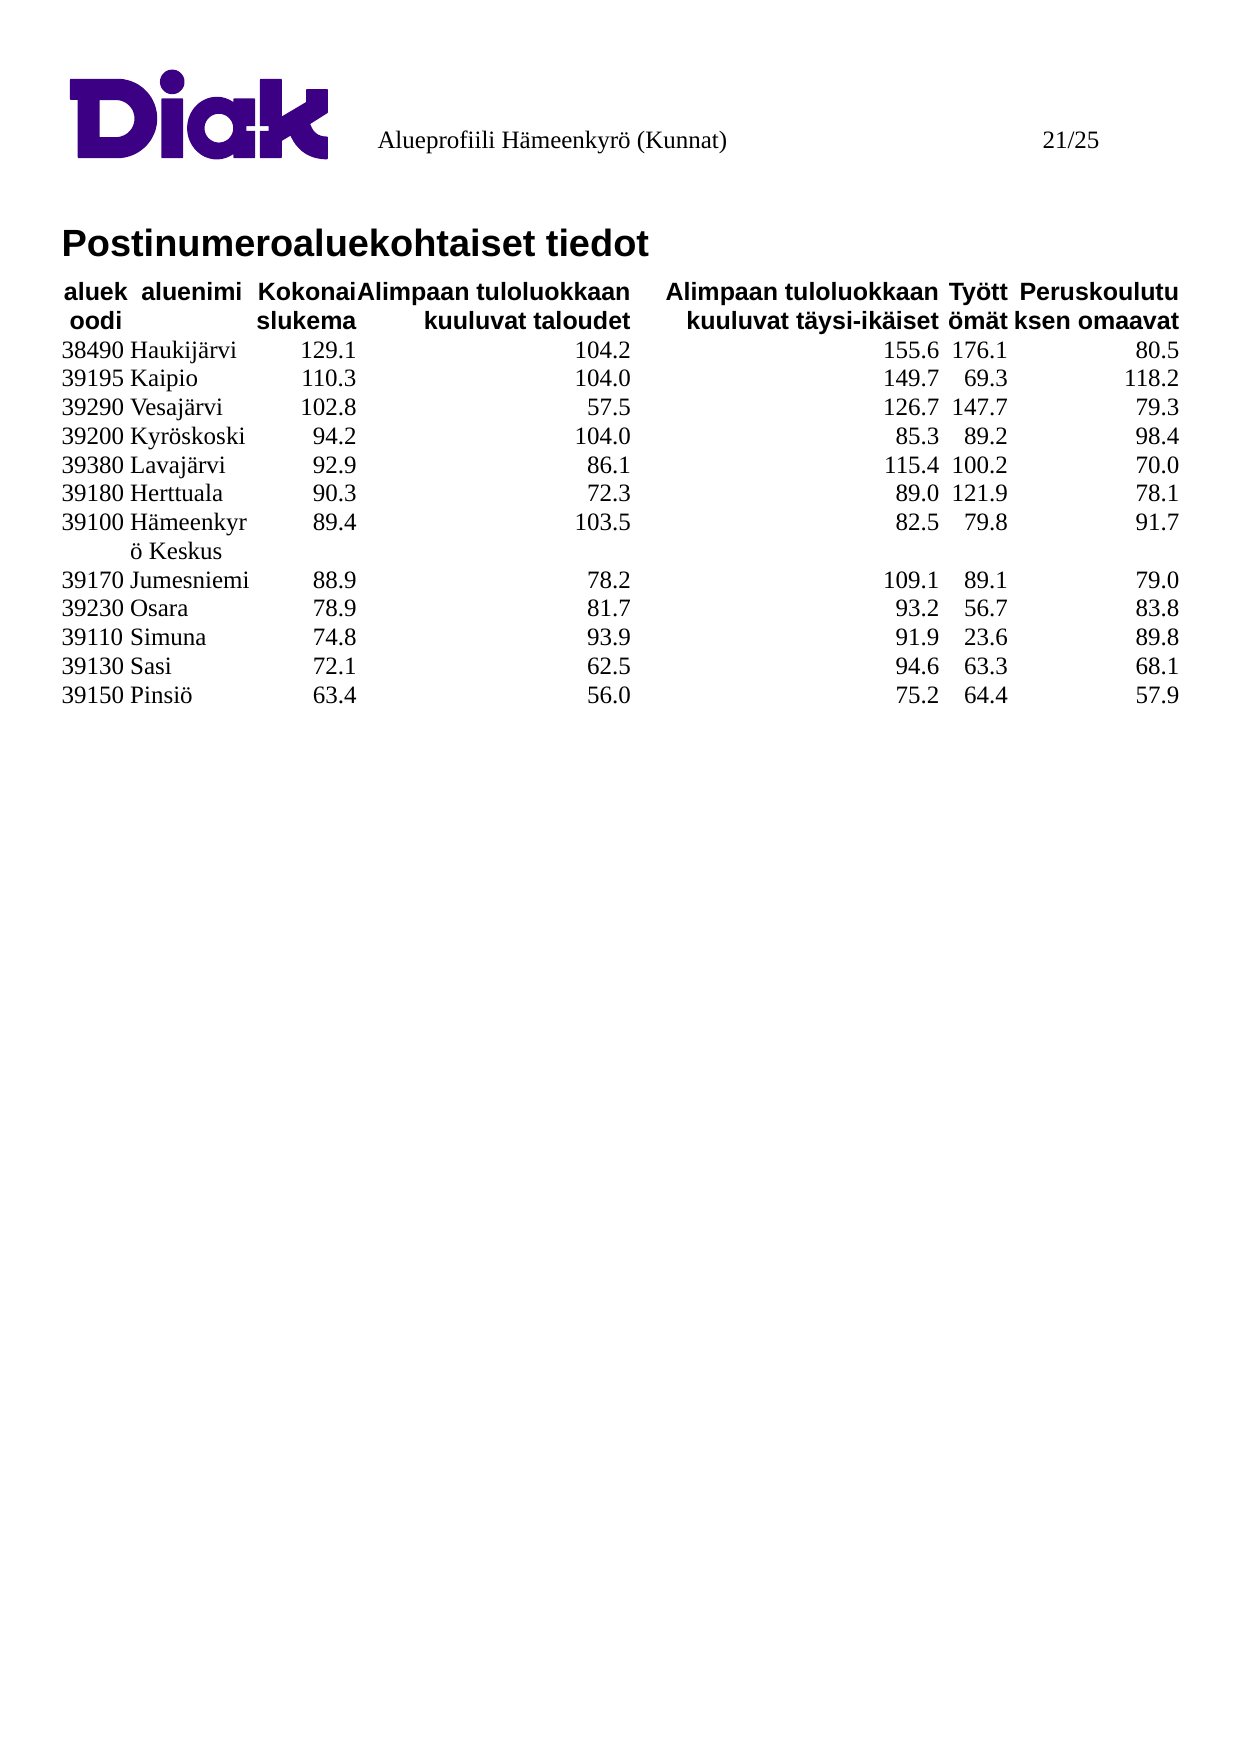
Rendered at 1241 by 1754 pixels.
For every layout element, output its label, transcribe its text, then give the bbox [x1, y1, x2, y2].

table_cell 56.7 [939, 594, 1008, 622]
table_header aluenimi [130, 277, 253, 335]
table_cell 104.0 [356, 364, 631, 392]
table_cell 63.4 [253, 680, 356, 708]
table_cell Pinsiö [130, 680, 253, 708]
table_cell 78.1 [1008, 479, 1179, 507]
table_cell 88.9 [253, 565, 356, 593]
table_cell 91.7 [1008, 507, 1179, 565]
table_cell 39380 [61, 450, 130, 478]
table_cell 57.5 [356, 392, 631, 421]
table_cell 72.1 [253, 651, 356, 680]
table_cell 83.8 [1008, 594, 1179, 622]
table_cell 79.0 [1008, 565, 1179, 593]
table_cell 85.3 [631, 421, 939, 450]
table_cell 63.3 [939, 651, 1008, 680]
table_cell 39195 [61, 364, 130, 392]
table_cell 75.2 [631, 680, 939, 708]
table_cell 79.8 [939, 507, 1008, 565]
table_cell 94.2 [253, 421, 356, 450]
table_cell 79.3 [1008, 392, 1179, 421]
table_cell 39290 [61, 392, 130, 421]
table_cell 39230 [61, 594, 130, 622]
table_cell 64.4 [939, 680, 1008, 708]
table_cell 93.9 [356, 622, 631, 651]
table_cell 149.7 [631, 364, 939, 392]
table_cell 93.2 [631, 594, 939, 622]
table_cell 91.9 [631, 622, 939, 651]
table_cell 89.2 [939, 421, 1008, 450]
table_cell Simuna [130, 622, 253, 651]
table_cell 176.1 [939, 335, 1008, 363]
table_cell 102.8 [253, 392, 356, 421]
table_cell 110.3 [253, 364, 356, 392]
table_cell 129.1 [253, 335, 356, 363]
table_cell 39170 [61, 565, 130, 593]
table_cell 39130 [61, 651, 130, 680]
table_cell 103.5 [356, 507, 631, 565]
table_cell 23.6 [939, 622, 1008, 651]
table_cell 56.0 [356, 680, 631, 708]
table_cell Osara [130, 594, 253, 622]
table_cell 39110 [61, 622, 130, 651]
table_cell 109.1 [631, 565, 939, 593]
table_cell 82.5 [631, 507, 939, 565]
table_cell 78.9 [253, 594, 356, 622]
table_header Alimpaan tuloluokkaan kuuluvat täysi-ikäiset [631, 277, 939, 335]
table_cell 90.3 [253, 479, 356, 507]
table_cell 115.4 [631, 450, 939, 478]
subtitle Postinumeroaluekohtaiset tiedot [61, 221, 1179, 265]
table_cell 147.7 [939, 392, 1008, 421]
table_cell Kyröskoski [130, 421, 253, 450]
table_cell 155.6 [631, 335, 939, 363]
table_cell 62.5 [356, 651, 631, 680]
table_cell Hämeenkyrö Keskus [130, 507, 253, 565]
table_cell 121.9 [939, 479, 1008, 507]
table_cell 94.6 [631, 651, 939, 680]
table_cell Herttuala [130, 479, 253, 507]
table_header Kokonaislukema [253, 277, 356, 335]
table_cell 89.0 [631, 479, 939, 507]
table_cell 38490 [61, 335, 130, 363]
table_cell 104.0 [356, 421, 631, 450]
table_cell 86.1 [356, 450, 631, 478]
table_cell 100.2 [939, 450, 1008, 478]
table_cell Lavajärvi [130, 450, 253, 478]
table_header Peruskoulutuksen omaavat [1008, 277, 1179, 335]
table_cell 57.9 [1008, 680, 1179, 708]
table_cell 74.8 [253, 622, 356, 651]
table_header aluekoodi [61, 277, 130, 335]
table_cell Sasi [130, 651, 253, 680]
table_cell 81.7 [356, 594, 631, 622]
table_cell 70.0 [1008, 450, 1179, 478]
table_cell 68.1 [1008, 651, 1179, 680]
table_cell Haukijärvi [130, 335, 253, 363]
table_cell 80.5 [1008, 335, 1179, 363]
table_cell 118.2 [1008, 364, 1179, 392]
table_cell 69.3 [939, 364, 1008, 392]
table_cell Vesajärvi [130, 392, 253, 421]
table_cell 126.7 [631, 392, 939, 421]
table_header Työttömät [939, 277, 1008, 335]
table_cell 89.1 [939, 565, 1008, 593]
table_cell 39200 [61, 421, 130, 450]
table_header Alimpaan tuloluokkaan kuuluvat taloudet [356, 277, 631, 335]
table_cell Jumesniemi [130, 565, 253, 593]
table_cell 89.4 [253, 507, 356, 565]
table_cell 98.4 [1008, 421, 1179, 450]
table_cell 39100 [61, 507, 130, 565]
table_cell 39150 [61, 680, 130, 708]
table_cell 78.2 [356, 565, 631, 593]
table_cell 89.8 [1008, 622, 1179, 651]
table_cell Kaipio [130, 364, 253, 392]
table_cell 104.2 [356, 335, 631, 363]
table_cell 39180 [61, 479, 130, 507]
table_cell 72.3 [356, 479, 631, 507]
table_cell 92.9 [253, 450, 356, 478]
